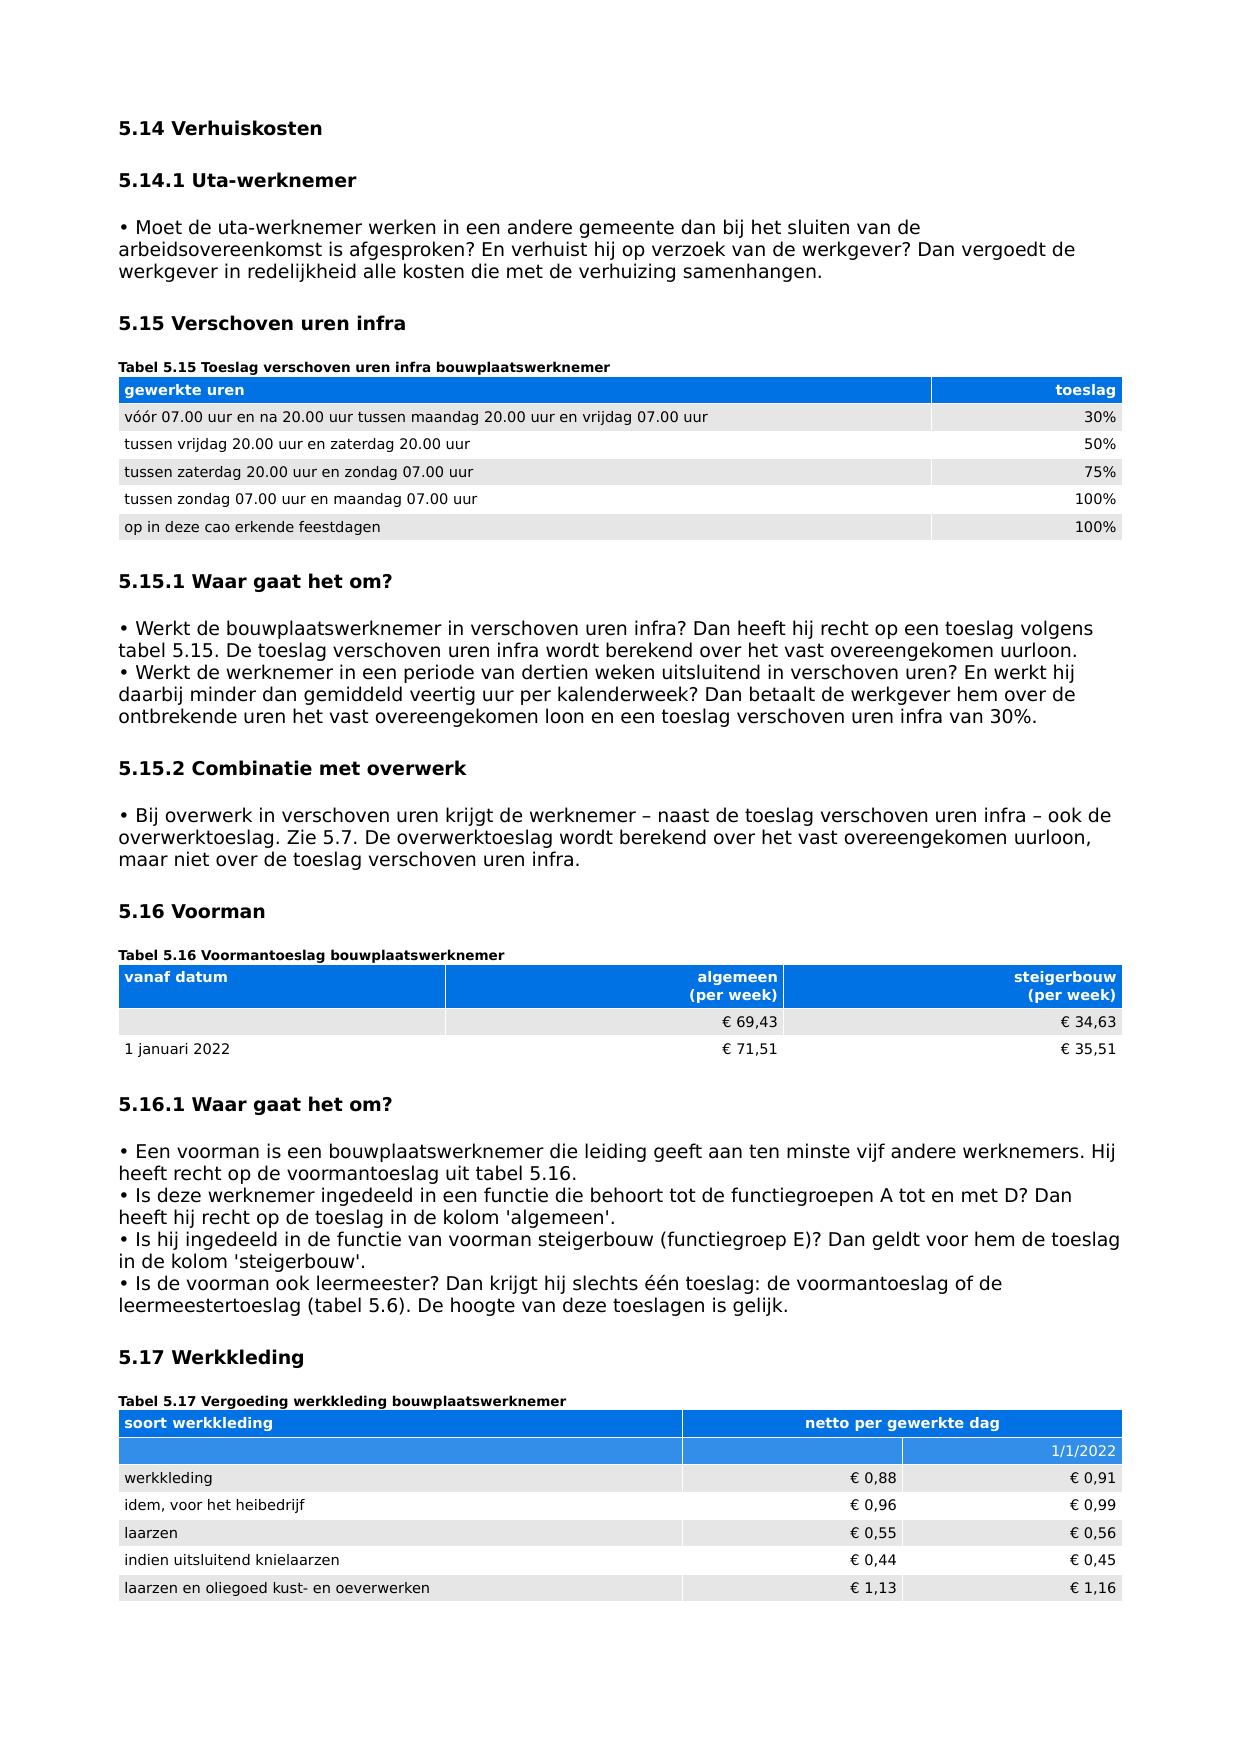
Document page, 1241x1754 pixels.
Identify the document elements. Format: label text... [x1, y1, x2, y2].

text • Moet de uta-werknemer werken in een andere gemeente dan bij het sluiten van de arbeidsovereenkomst is afgesproken? En verhuist hij op verzoek van de werkgever? Dan vergoedt de werkgever in redelijkheid alle kosten die met de verhuizing samenhangen. [118, 217, 1122, 283]
table_cell 1/1/2022 [903, 1438, 1122, 1464]
text • Bij overwerk in verschoven uren krijgt de werknemer – naast de toeslag verschoven uren infra – ook de overwerktoeslag. Zie 5.7. De overwerktoeslag wordt berekend over het vast overeengekomen uurloon, maar niet over de toeslag verschoven uren infra. [118, 805, 1122, 871]
table_cell laarzen [119, 1520, 682, 1546]
table_cell tussen zondag 07.00 uur en maandag 07.00 uur [119, 486, 931, 513]
text • Is hij ingedeeld in de functie van voorman steigerbouw (functiegroep E)? Dan geldt voor hem de toeslag in de kolom 'steigerbouw'. [118, 1229, 1122, 1273]
table_cell algemeen (per week) [446, 965, 783, 1008]
table_cell € 69,43 [446, 1009, 783, 1035]
table_header Tabel 5.15 Toeslag verschoven uren infra bouwplaatswerknemer [118, 360, 1122, 376]
table_cell € 0,45 [903, 1548, 1122, 1574]
text • Werkt de bouwplaatswerknemer in verschoven uren infra? Dan heeft hij recht op een toeslag volgens tabel 5.15. De toeslag verschoven uren infra wordt berekend over het vast overeengekomen uurloon. [118, 618, 1122, 662]
table_cell toeslag [932, 377, 1122, 403]
table_cell idem, voor het heibedrijf [119, 1493, 682, 1519]
table_cell € 0,91 [903, 1465, 1122, 1492]
table_cell € 1,13 [683, 1575, 902, 1601]
subtitle 5.16.1 Waar gaat het om? [118, 1094, 1122, 1116]
table_cell steigerbouw (per week) [784, 965, 1122, 1008]
table_cell [119, 1009, 445, 1035]
table_cell 100% [932, 514, 1122, 540]
table_header Tabel 5.17 Vergoeding werkkleding bouwplaatswerknemer [118, 1394, 1122, 1409]
table_cell op in deze cao erkende feestdagen [119, 514, 931, 540]
table_cell tussen zaterdag 20.00 uur en zondag 07.00 uur [119, 459, 931, 485]
table_cell gewerkte uren [119, 377, 931, 403]
table_cell € 71,51 [446, 1036, 783, 1063]
subtitle 5.15.2 Combinatie met overwerk [118, 758, 1122, 780]
table_cell netto per gewerkte dag [683, 1410, 1122, 1437]
text • Een voorman is een bouwplaatswerknemer die leiding geeft aan ten minste vijf andere werknemers. Hij heeft recht op de voormantoeslag uit tabel 5.16. [118, 1141, 1122, 1185]
table_cell indien uitsluitend knielaarzen [119, 1548, 682, 1574]
table_header Tabel 5.16 Voormantoeslag bouwplaatswerknemer [118, 948, 1122, 964]
table_cell € 0,44 [683, 1548, 902, 1574]
table_cell [119, 1438, 682, 1464]
table_cell laarzen en oliegoed kust- en oeverwerken [119, 1575, 682, 1601]
table_cell € 0,99 [903, 1493, 1122, 1519]
table_cell € 35,51 [784, 1036, 1122, 1063]
table_cell 1 januari 2022 [119, 1036, 445, 1063]
table_cell 30% [932, 404, 1122, 431]
table_cell € 0,55 [683, 1520, 902, 1546]
table_cell € 1,16 [903, 1575, 1122, 1601]
subtitle 5.16 Voorman [118, 901, 1122, 923]
subtitle 5.15.1 Waar gaat het om? [118, 571, 1122, 593]
subtitle 5.14 Verhuiskosten [118, 118, 1122, 140]
table_cell 75% [932, 459, 1122, 485]
subtitle 5.15 Verschoven uren infra [118, 313, 1122, 335]
table_cell € 0,96 [683, 1493, 902, 1519]
table_cell 100% [932, 486, 1122, 513]
subtitle 5.14.1 Uta-werknemer [118, 170, 1122, 192]
table_cell werkkleding [119, 1465, 682, 1492]
table_cell € 34,63 [784, 1009, 1122, 1035]
table_cell tussen vrijdag 20.00 uur en zaterdag 20.00 uur [119, 432, 931, 458]
table_cell € 0,56 [903, 1520, 1122, 1546]
text • Werkt de werknemer in een periode van dertien weken uitsluitend in verschoven uren? En werkt hij daarbij minder dan gemiddeld veertig uur per kalenderweek? Dan betaalt de werkgever hem over de ontbrekende uren het vast overeengekomen loon en een toeslag verschoven uren infra van 30%. [118, 662, 1122, 728]
table_cell soort werkkleding [119, 1410, 682, 1437]
subtitle 5.17 Werkkleding [118, 1347, 1122, 1369]
table_cell [683, 1438, 902, 1464]
table_cell 50% [932, 432, 1122, 458]
text • Is de voorman ook leermeester? Dan krijgt hij slechts één toeslag: de voormantoeslag of de leermeestertoeslag (tabel 5.6). De hoogte van deze toeslagen is gelijk. [118, 1273, 1122, 1317]
table_cell € 0,88 [683, 1465, 902, 1492]
text • Is deze werknemer ingedeeld in een functie die behoort tot de functiegroepen A tot en met D? Dan heeft hij recht op de toeslag in de kolom 'algemeen'. [118, 1185, 1122, 1229]
table_cell vóór 07.00 uur en na 20.00 uur tussen maandag 20.00 uur en vrijdag 07.00 uur [119, 404, 931, 431]
table_cell vanaf datum [119, 965, 445, 1008]
